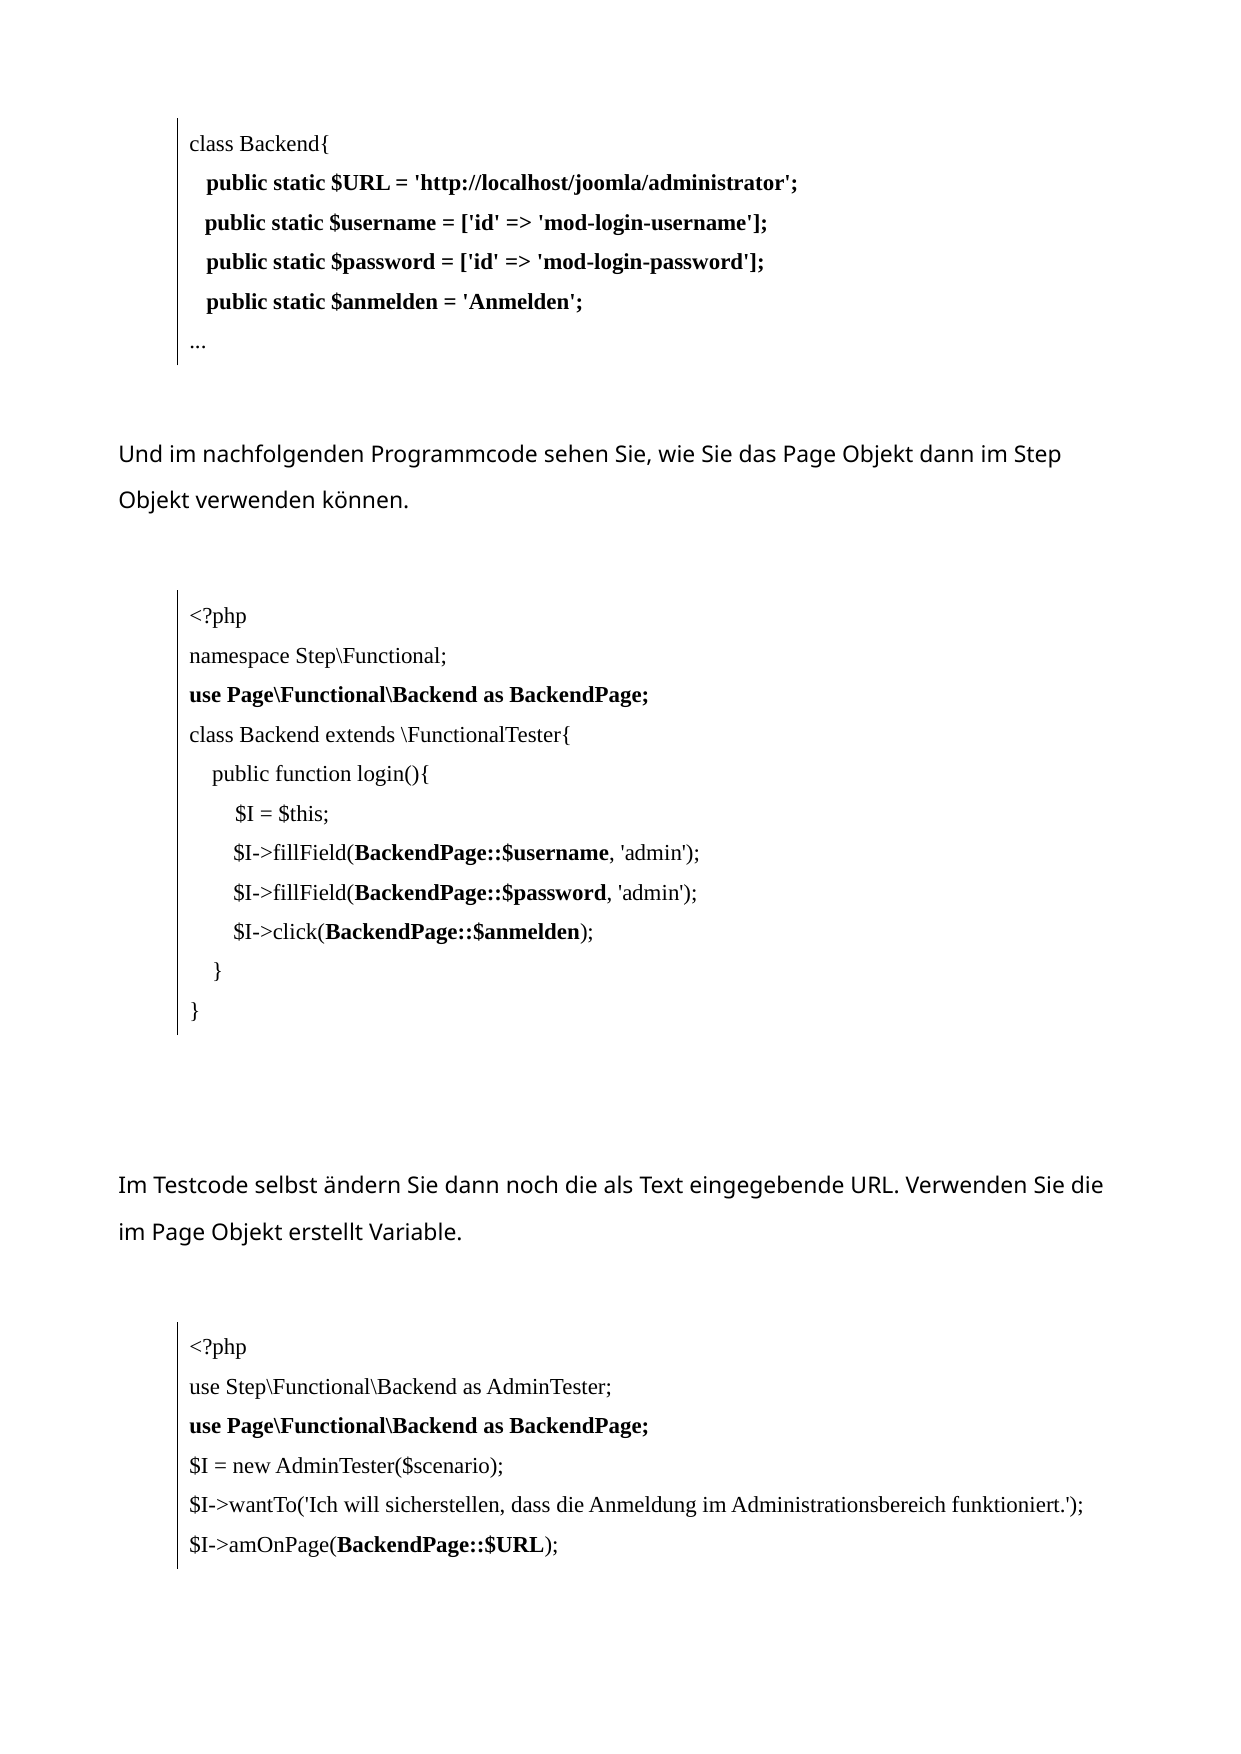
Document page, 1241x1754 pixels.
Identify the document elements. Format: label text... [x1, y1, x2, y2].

text class Backend{ public static $URL = 'http://localhost/joomla/administrator'; public static $username = ['id' => 'mod-login-username']; public static $password = ['id' => 'mod-login-password']; public static $anmelden = 'Anmelden'; ... [178, 118, 1122, 365]
text <?php use Step\Functional\Backend as AdminTester; use Page\Functional\Backend as BackendPage; $I = new AdminTester($scenario); $I->wantTo('Ich will sicherstellen, dass die Anmeldung im Administrationsbereich funktioniert.'); $I->amOnPage(BackendPage::$URL); [178, 1322, 1122, 1569]
text <?php namespace Step\Functional; use Page\Functional\Backend as BackendPage; class Backend extends \FunctionalTester{ public function login(){ $I = $this; $I->fillField(BackendPage::$username, 'admin'); $I->fillField(BackendPage::$password, 'admin'); $I->click(BackendPage::$anmelden); } } [178, 590, 1122, 1035]
text Im Testcode selbst ändern Sie dann noch die als Text eingegebende URL. Verwenden Sie die im Page Objekt erstellt Variable. [118, 1169, 1122, 1247]
text Und im nachfolgenden Programmcode sehen Sie, wie Sie das Page Objekt dann im Step Objekt verwenden können. [118, 438, 1122, 516]
